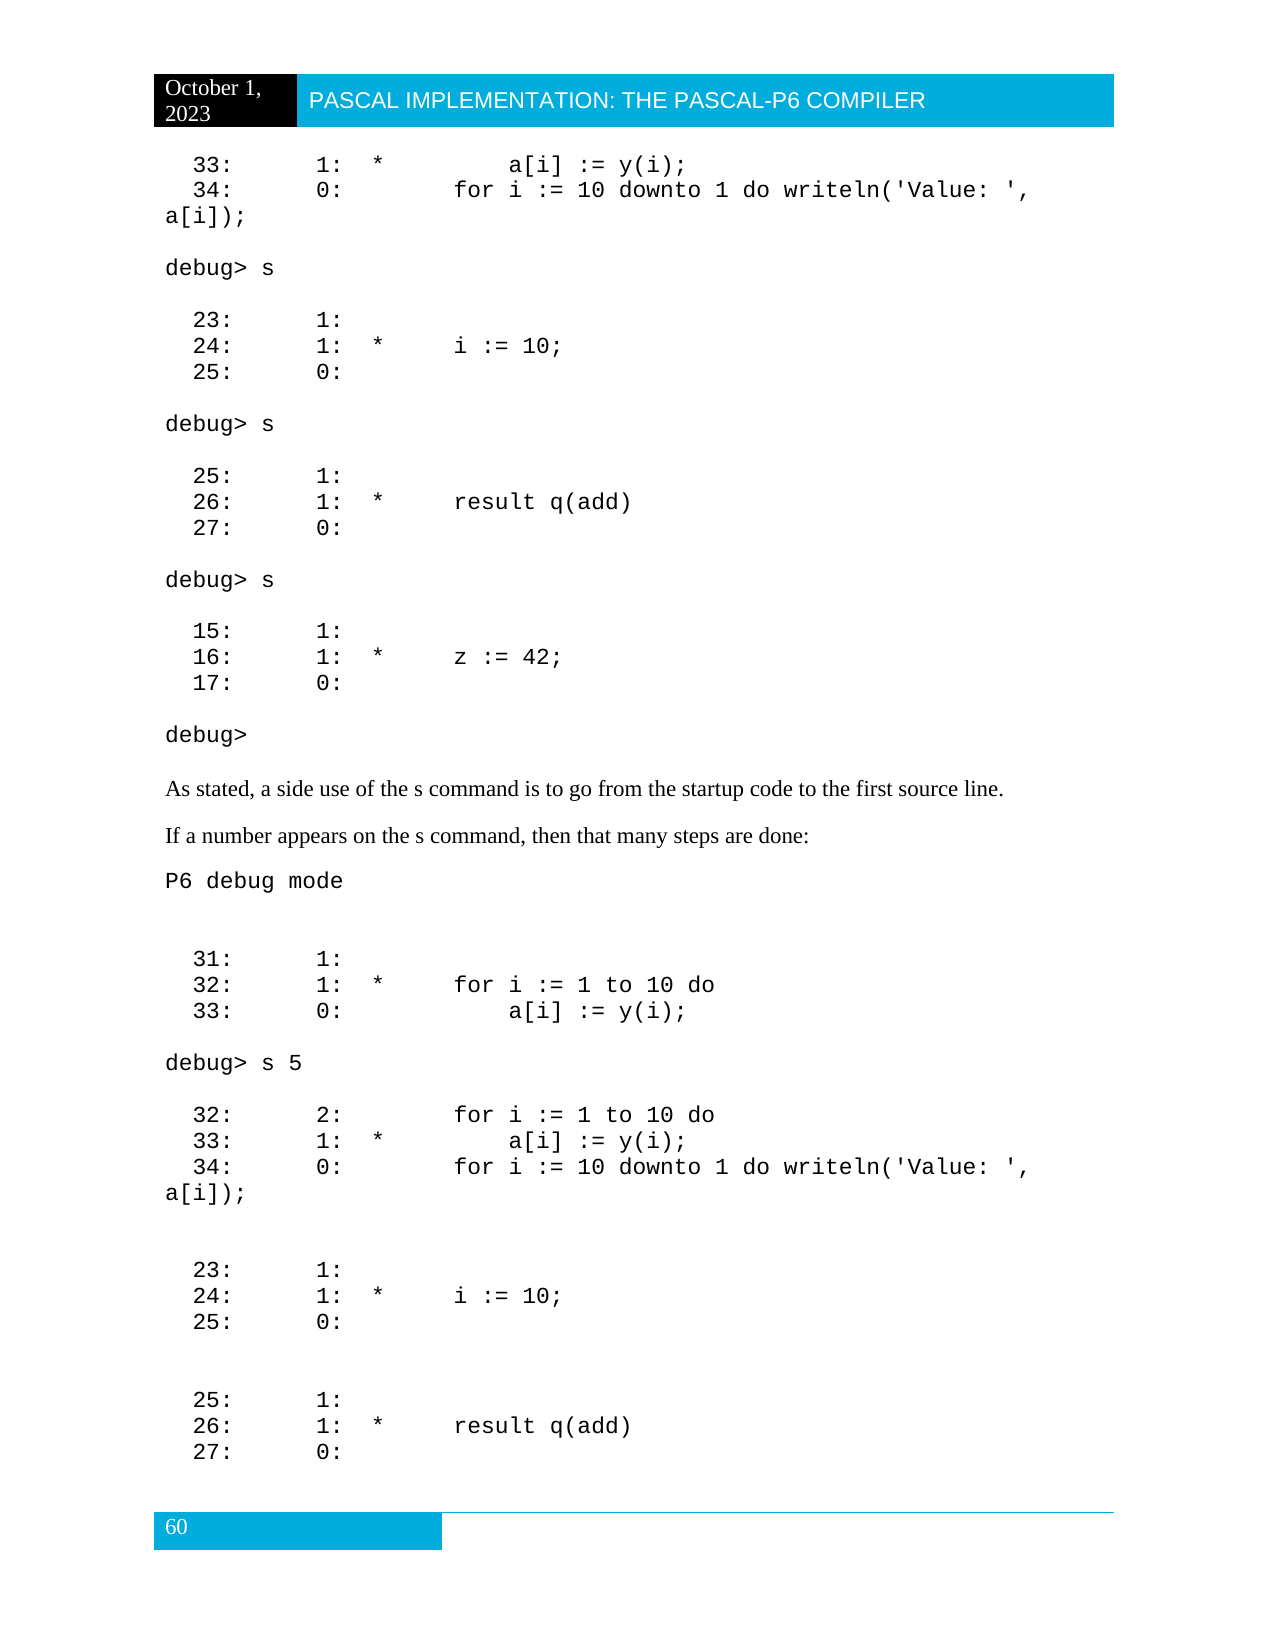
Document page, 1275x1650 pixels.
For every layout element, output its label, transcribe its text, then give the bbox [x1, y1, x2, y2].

text 27: 0: [165, 516, 1125, 542]
text 25: 0: [165, 1311, 1125, 1337]
text 32: 2: for i := 1 to 10 do [165, 1103, 1125, 1129]
text 15: 1: [165, 620, 1125, 646]
text 33: 0: a[i] := y(i); [165, 999, 1125, 1025]
text 25: 0: [165, 360, 1125, 386]
text debug> s [165, 568, 1125, 594]
text 33: 1: * a[i] := y(i); [165, 153, 1125, 179]
text 23: 1: [165, 1259, 1125, 1285]
text 24: 1: * i := 10; [165, 1285, 1125, 1311]
text 33: 1: * a[i] := y(i); [165, 1129, 1125, 1155]
text 26: 1: * result q(add) [165, 1414, 1125, 1440]
text P6 debug mode [165, 870, 1125, 896]
text 32: 1: * for i := 1 to 10 do [165, 973, 1125, 999]
text debug> [165, 723, 1125, 749]
text debug> s 5 [165, 1051, 1125, 1077]
text If a number appears on the s command, then that many steps are done: [165, 823, 1125, 849]
text debug> s [165, 257, 1125, 283]
text 17: 0: [165, 672, 1125, 698]
text 31: 1: [165, 948, 1125, 973]
text 25: 1: [165, 464, 1125, 490]
text 23: 1: [165, 308, 1125, 334]
text 34: 0: for i := 10 downto 1 do writeln('Value: ', a[i]); [165, 1155, 1125, 1207]
text 26: 1: * result q(add) [165, 490, 1125, 516]
text As stated, a side use of the s command is to go from the startup code to the first source line. [165, 775, 1125, 802]
text 25: 1: [165, 1388, 1125, 1414]
text 34: 0: for i := 10 downto 1 do writeln('Value: ', a[i]); [165, 179, 1125, 231]
text 24: 1: * i := 10; [165, 334, 1125, 360]
text 27: 0: [165, 1440, 1125, 1466]
text debug> s [165, 412, 1125, 438]
text 16: 1: * z := 42; [165, 646, 1125, 672]
